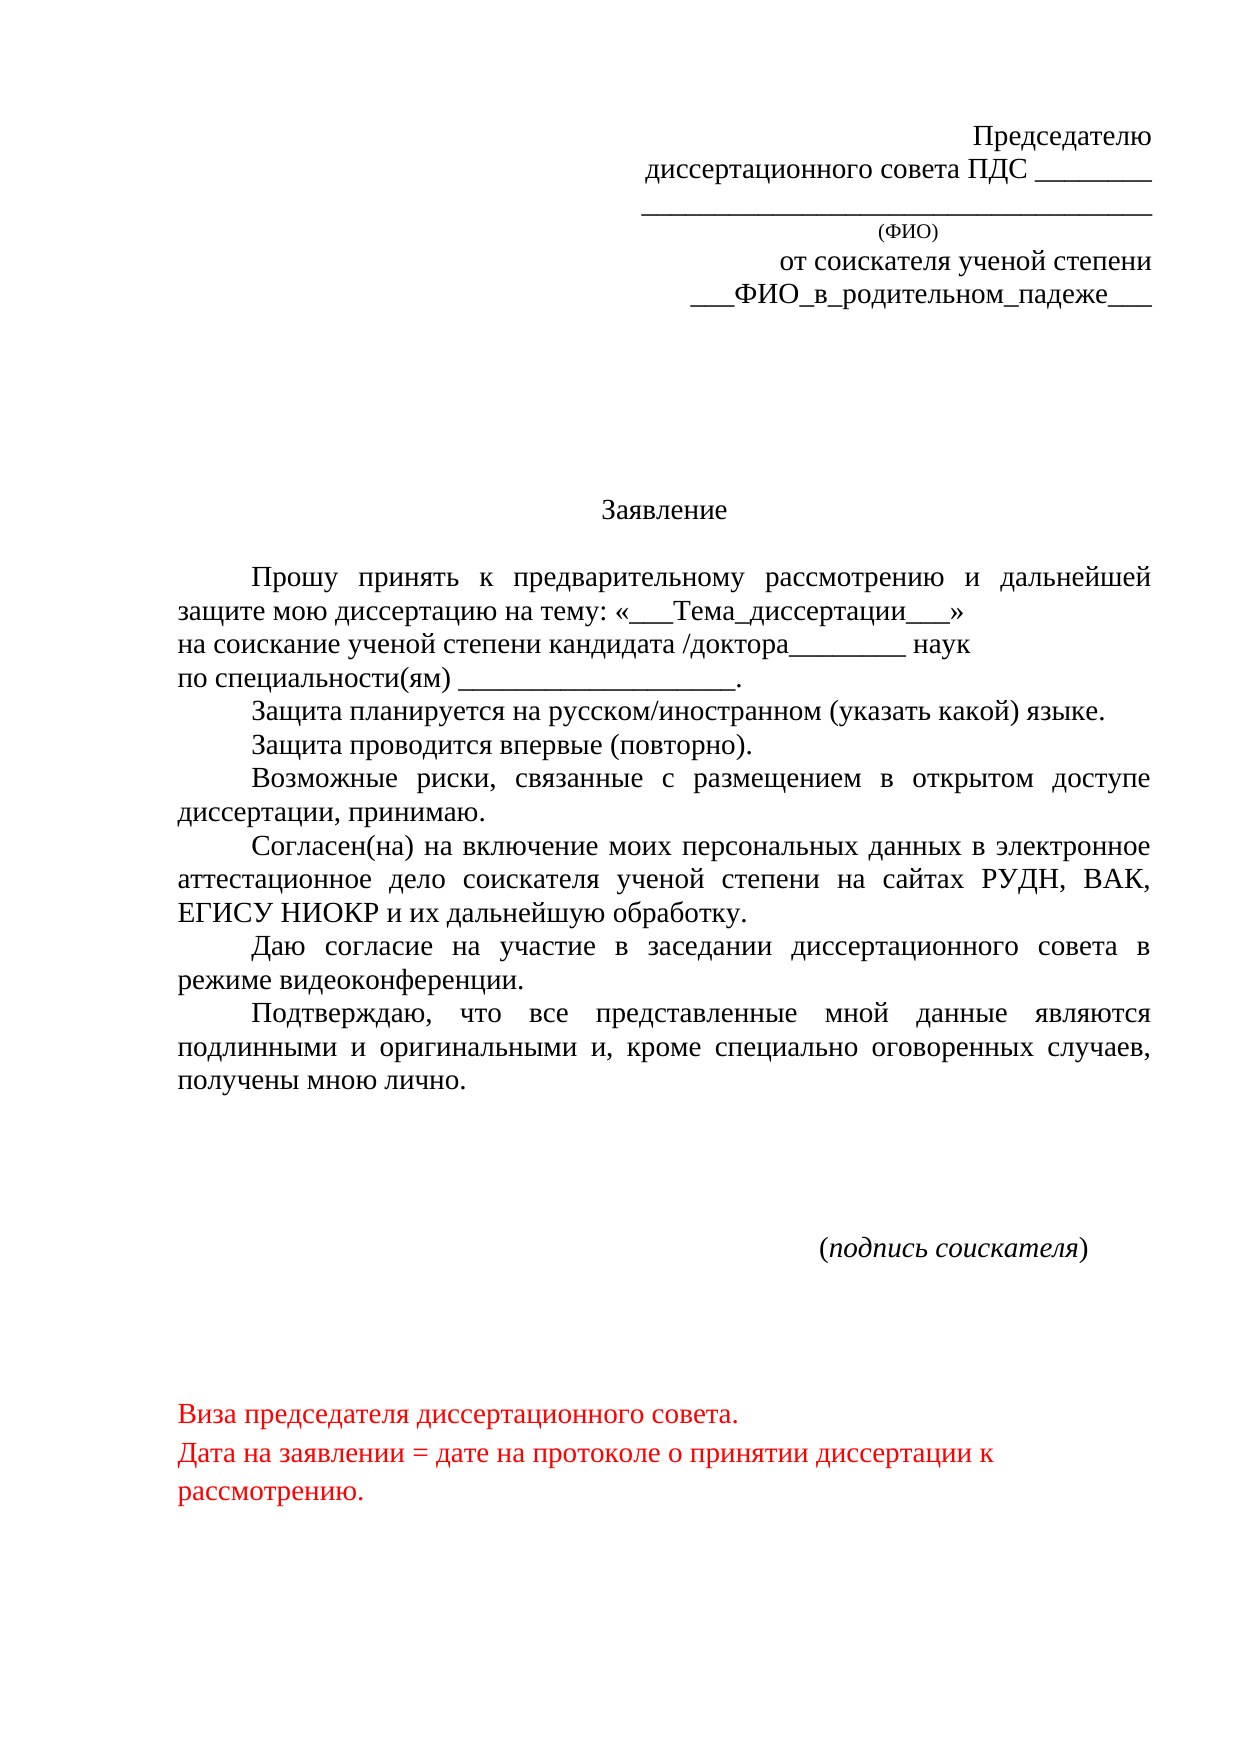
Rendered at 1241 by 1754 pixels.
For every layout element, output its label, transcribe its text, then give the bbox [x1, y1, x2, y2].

text ___ФИО_в_родительном_падеже___ [487, 276, 1152, 310]
text Дата на заявлении = дате на протоколе о принятии диссертации к рассмотрению. [177, 1435, 1152, 1507]
text ___________________________________ [487, 185, 1152, 219]
text Возможные риски, связанные с размещением в открытом доступе диссертации, принимаю. [177, 761, 1152, 828]
text Согласен(на) на включение моих персональных данных в электронное аттестационное дело соискателя ученой степени на сайтах РУДН, ВАК, ЕГИСУ НИОКР и их дальнейшую обработку. [177, 828, 1152, 928]
text Председателю [635, 118, 1152, 152]
text по специальности(ям) ___________________. [177, 660, 1152, 693]
text Подтверждаю, что все представленные мной данные являются подлинными и оригинальными и, кроме специально оговоренных случаев, получены мною лично. [177, 995, 1152, 1096]
text Виза председателя диссертационного совета. [177, 1396, 1152, 1430]
text диссертационного совета ПДС ________ [605, 152, 1152, 185]
text на соискание ученой степени кандидата /доктора________ наук [177, 626, 1152, 660]
text Защита планируется на русском/иностранном (указать какой) языке. [177, 693, 1152, 727]
text Прошу принять к предварительному рассмотрению и дальнейшей защите мою диссертацию на тему: «___Тема_диссертации___» [177, 559, 1152, 626]
text Даю согласие на участие в заседании диссертационного совета в режиме видеоконференции. [177, 928, 1152, 995]
text от соискателя ученой степени [487, 243, 1152, 276]
text Заявление [177, 492, 1152, 526]
text Защита проводится впервые (повторно). [177, 727, 1152, 761]
text (подпись соискателя) [177, 1230, 1152, 1264]
text (ФИО) [487, 219, 1152, 243]
